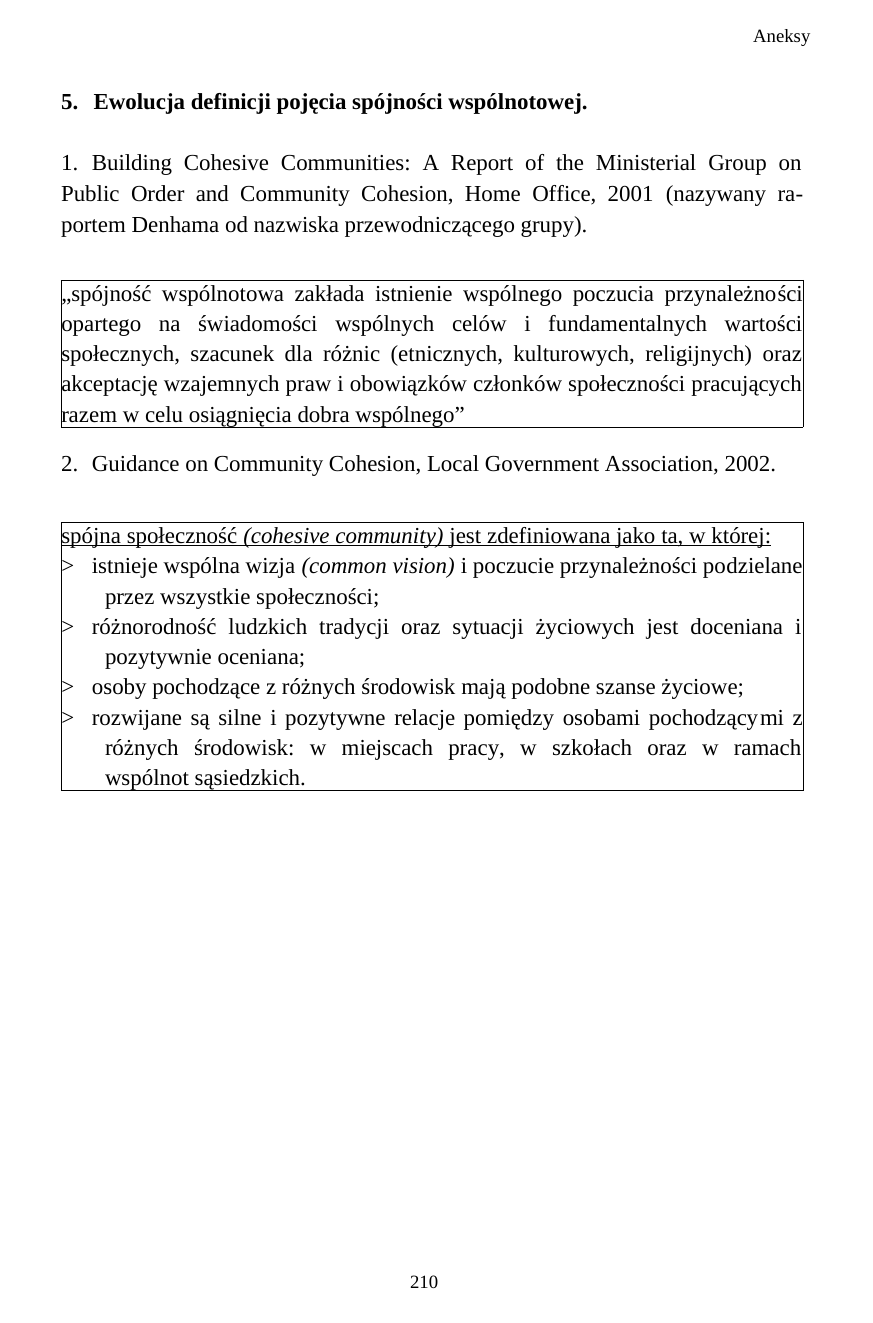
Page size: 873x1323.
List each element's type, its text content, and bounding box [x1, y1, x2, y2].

list istnieje wspólna wizja (common vision) i poczucie przynależności po­dzielane przez wszystkie społeczności; [62, 552, 803, 609]
list osoby pochodzące z różnych środowisk mają podobne szanse życiowe; [62, 673, 803, 700]
list Guidance on Community Cohesion, Local Government Association, 2002. [61, 450, 803, 476]
list rozwijane są silne i pozytywne relacje pomiędzy osobami pochodzący­mi z różnych środowisk: w miejscach pracy, w szkołach oraz w ramach wspólnot sąsiedzkich. [62, 703, 803, 790]
list Ewolucja definicji pojęcia spójności wspólnotowej. [61, 88, 803, 115]
text spójna społeczność (cohesive community) jest zdefiniowana jako ta, w której: [62, 523, 803, 549]
text 210 [410, 1271, 447, 1292]
list różnorodność ludzkich tradycji oraz sytuacji życiowych jest doceniana i pozytywnie oceniana; [62, 613, 803, 669]
list Building Cohesive Communities: A Report of the Ministerial Group on Public Order and Community Cohesion, Home Office, 2001 (nazywany ra­portem Denhama od nazwiska przewodniczącego grupy). [61, 148, 803, 237]
text „spójność wspólnotowa zakłada istnienie wspólnego poczucia przynależno­ści opartego na świadomości wspólnych celów i fundamentalnych wartości społecznych, szacunek dla różnic (etnicznych, kulturowych, religijnych) oraz akceptację wzajemnych praw i obowiązków członków społeczności pracujących razem w celu osiągnięcia dobra wspólnego” [62, 281, 803, 427]
text Aneksy [753, 25, 818, 47]
